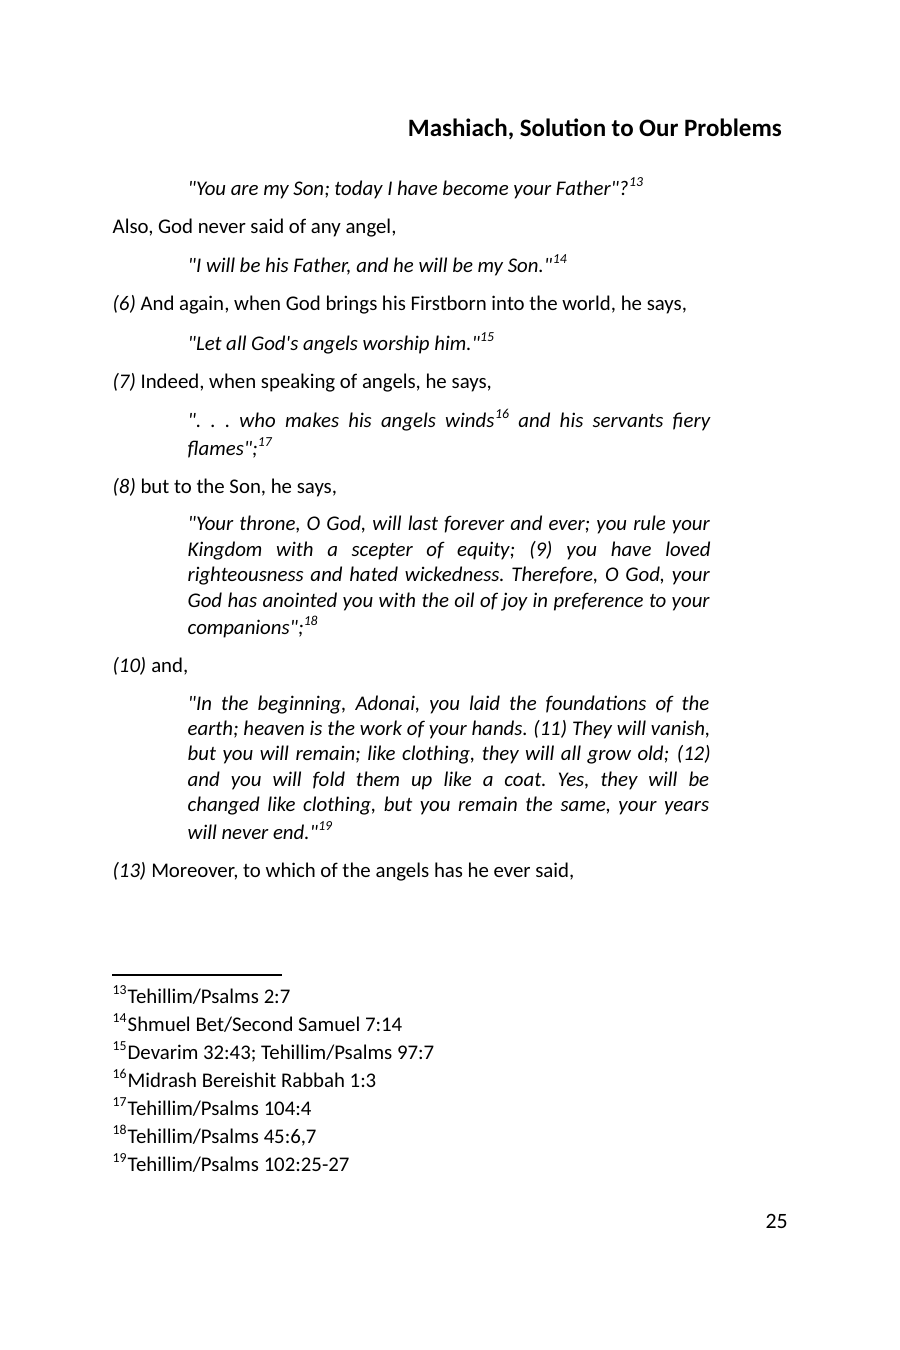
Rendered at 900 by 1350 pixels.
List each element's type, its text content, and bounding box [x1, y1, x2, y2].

text Tehillim/Psalms 45:6,7 [112, 1121, 787, 1149]
text Midrash Bereishit Rabbah 1:3 [112, 1065, 787, 1093]
text Shmuel Bet/Second Samuel 7:14 [112, 1009, 787, 1037]
text Also, God never said of any angel, [112, 213, 787, 238]
text (13) Moreover, to which of the angels has he ever said, [112, 857, 787, 882]
text "Your throne, O God, will last forever and ever; you rule your Kingdom with a scepter of equity; (9) you have loved righteousness and hated wickedness. Therefore, O God, your God has anointed you with the oil of joy in preference to your companions"; [187, 511, 712, 640]
text (7) Indeed, when speaking of angels, he says, [112, 368, 787, 393]
text (8) but to the Son, he says, [112, 473, 787, 499]
text "Let all God's angels worship him." [187, 328, 712, 356]
text "You are my Son; today I have become your Father"? [187, 173, 712, 201]
text ". . . who makes his angels winds and his servants fiery flames"; [187, 405, 712, 461]
text "In the beginning, Adonai, you laid the foundations of the earth; heaven is the work of your hands. (11) They will vanish, but you will remain; like clothing, they will all grow old; (12) and you will fold them up like a coat. Yes, they will be changed like clothing, but you remain the same, your years will never end." [187, 690, 712, 845]
text Devarim 32:43; Tehillim/Psalms 97:7 [112, 1037, 787, 1065]
text Tehillim/Psalms 104:4 [112, 1093, 787, 1121]
text (10) and, [112, 652, 787, 678]
text Tehillim/Psalms 102:25-27 [112, 1149, 787, 1177]
text "I will be his Father, and he will be my Son." [187, 250, 712, 278]
text (6) And again, when God brings his Firstborn into the world, he says, [112, 290, 787, 316]
text Tehillim/Psalms 2:7 [112, 981, 787, 1009]
